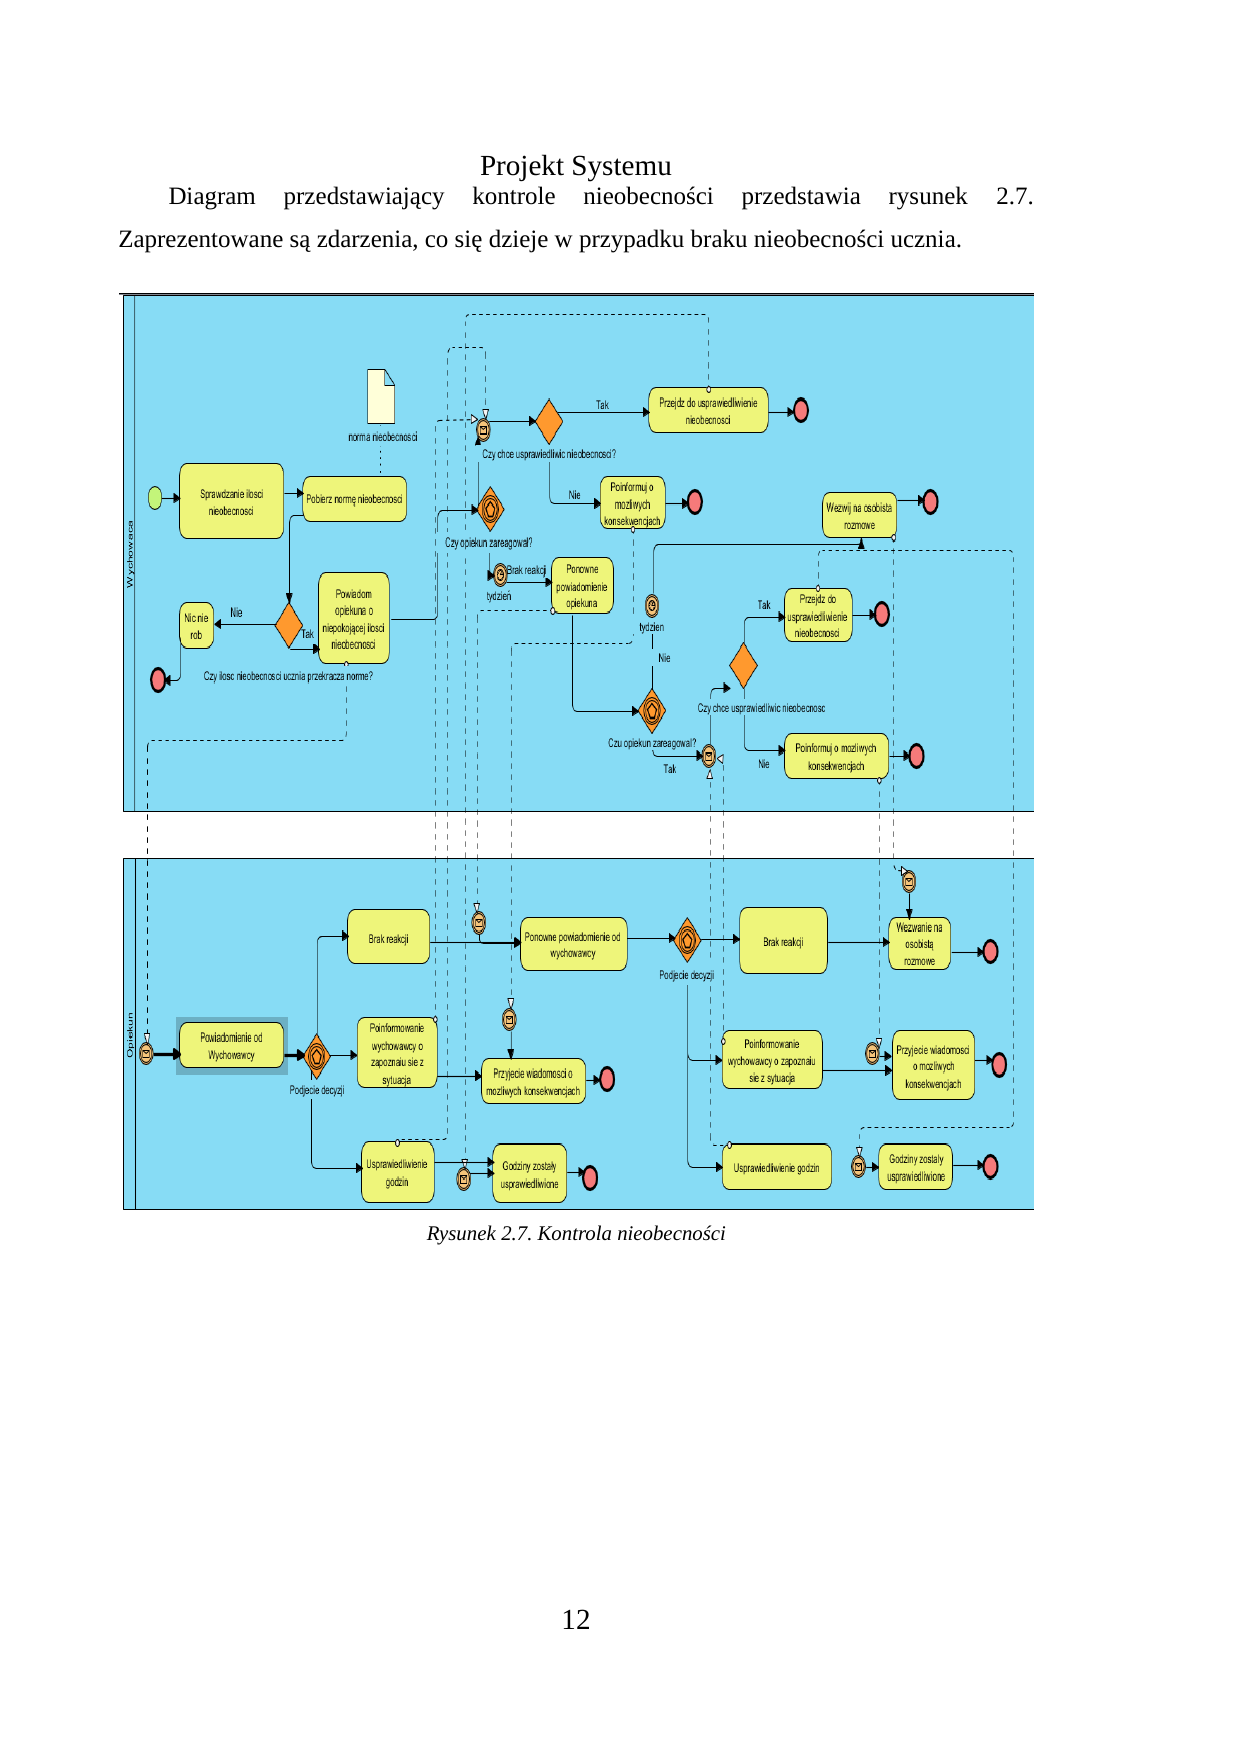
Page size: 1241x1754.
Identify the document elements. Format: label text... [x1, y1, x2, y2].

text Diagram przedstawiający kontrole nieobecności przedstawia rysunek 2.7. Zaprezentowane są zdarzenia, co się dzieje w przypadku braku nieobecności ucznia. [118, 181, 1033, 253]
picture [121, 294, 1032, 1214]
text Rysunek 2.7. Kontrola nieobecności [118, 1214, 1034, 1245]
